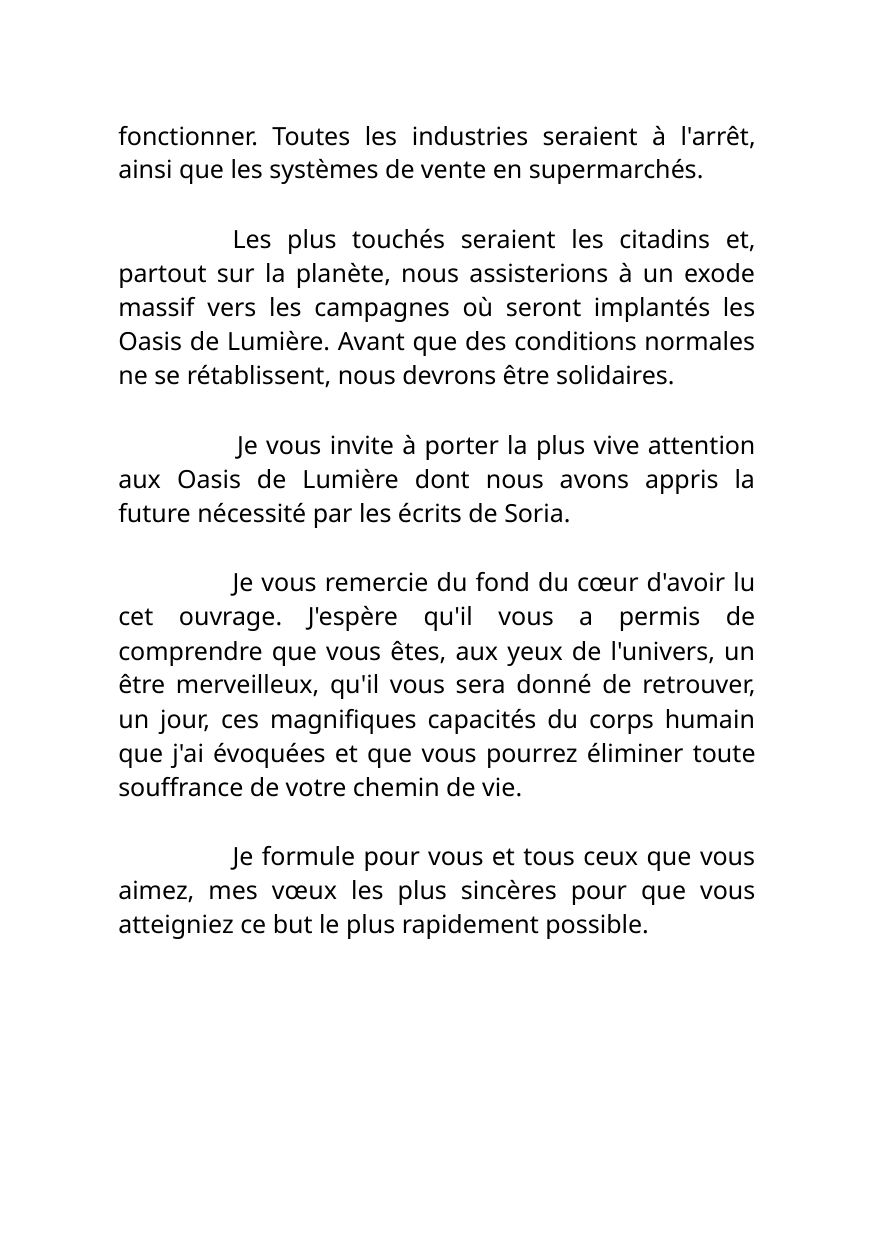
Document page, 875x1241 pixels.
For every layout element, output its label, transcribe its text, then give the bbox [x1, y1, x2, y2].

text Les plus touchés seraient les citadins et, partout sur la planète, nous assisterions à un exode massif vers les campagnes où seront implantés les Oasis de Lumière. Avant que des conditions normales ne se rétablissent, nous devrons être solidaires. [118, 222, 756, 392]
text Je vous invite à porter la plus vive attention aux Oasis de Lumière dont nous avons appris la future nécessité par les écrits de Soria. [118, 427, 756, 529]
text Je vous remercie du fond du cœur d'avoir lu cet ouvrage. J'espère qu'il vous a permis de comprendre que vous êtes, aux yeux de l'univers, un être merveilleux, qu'il vous sera donné de retrouver, un jour, ces magnifiques capacités du corps humain que j'ai évoquées et que vous pourrez éliminer toute souffrance de votre chemin de vie. [118, 565, 756, 803]
text Je formule pour vous et tous ceux que vous aimez, mes vœux les plus sincères pour que vous atteigniez ce but le plus rapidement possible. [118, 839, 756, 941]
text fonctionner. Toutes les industries seraient à l'arrêt, ainsi que les systèmes de vente en supermarchés. [118, 118, 756, 186]
